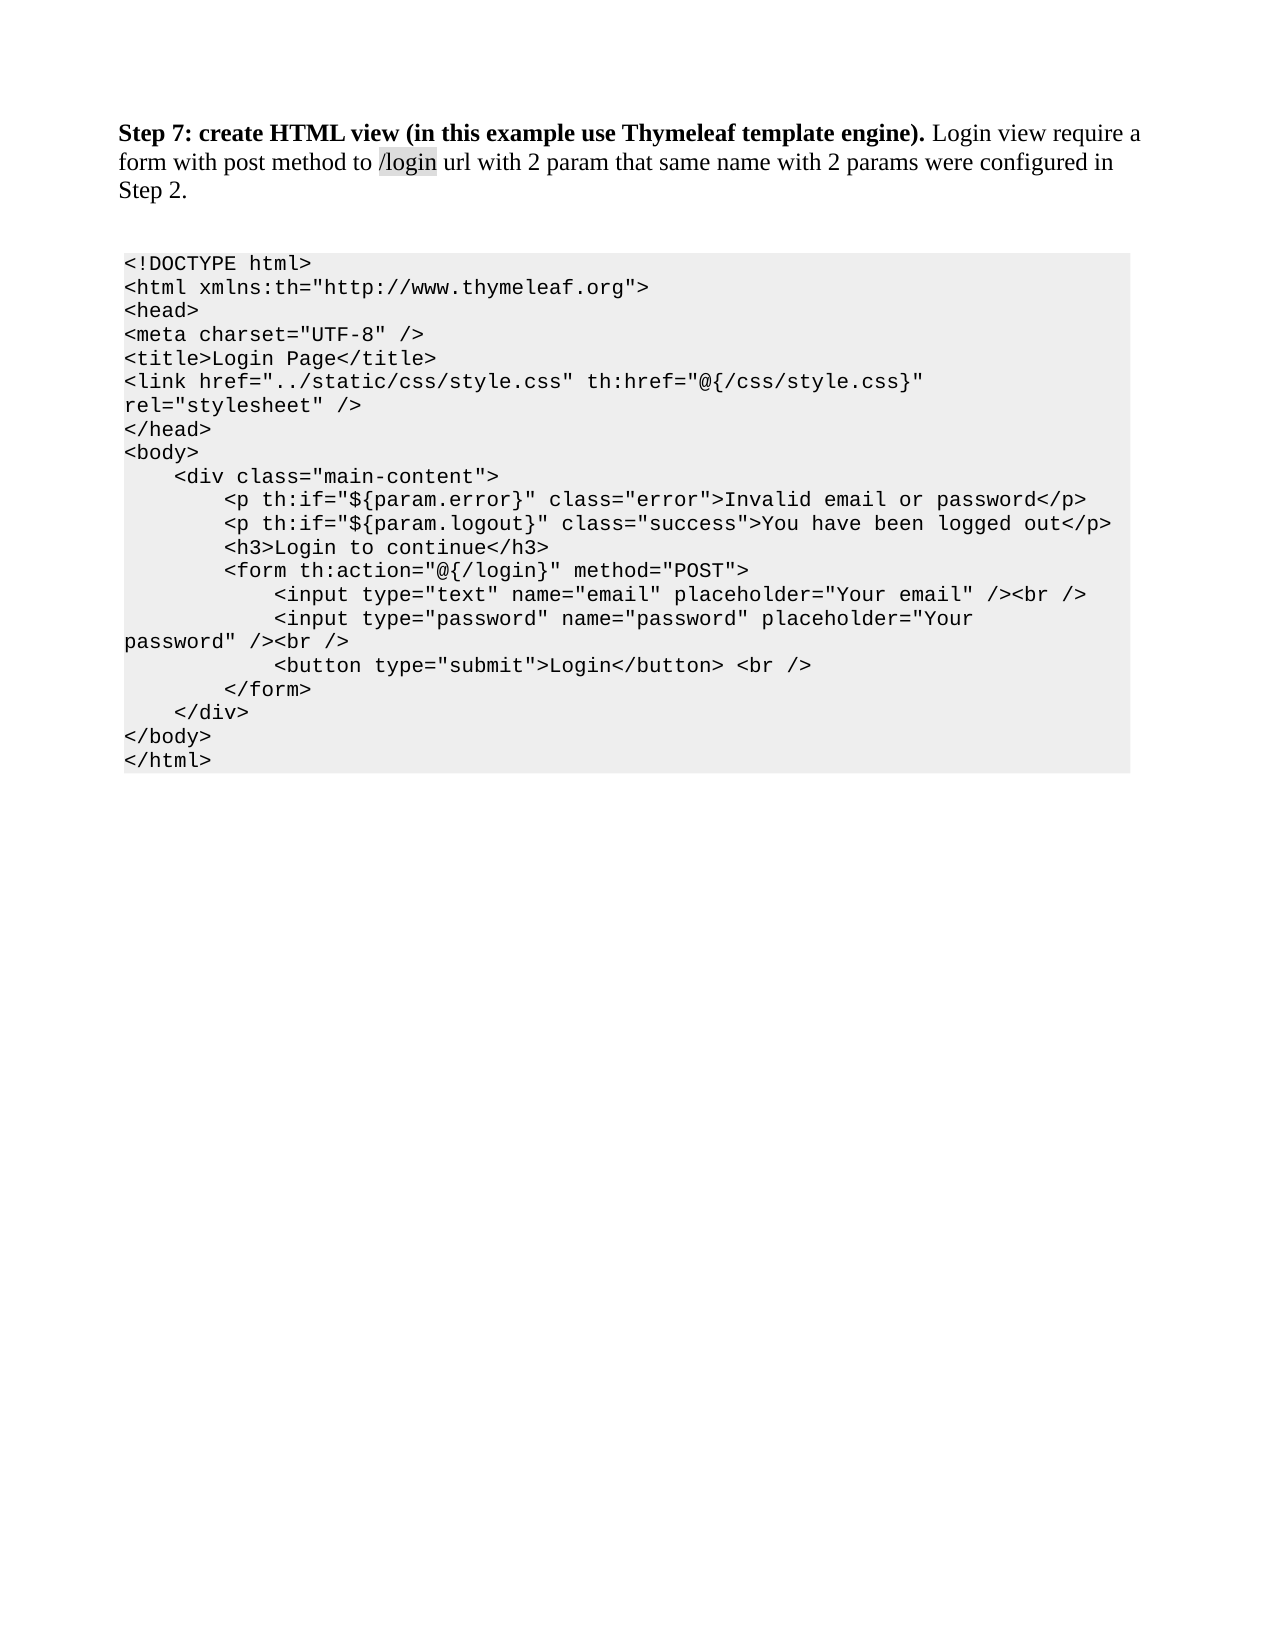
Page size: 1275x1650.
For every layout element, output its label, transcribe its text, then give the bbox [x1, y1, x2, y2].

text Step 7: create HTML view (in this example use Thymeleaf template engine). Login view require a form with post method to /login url with 2 param that same name with 2 params were configured in Step 2. [118, 118, 1157, 204]
